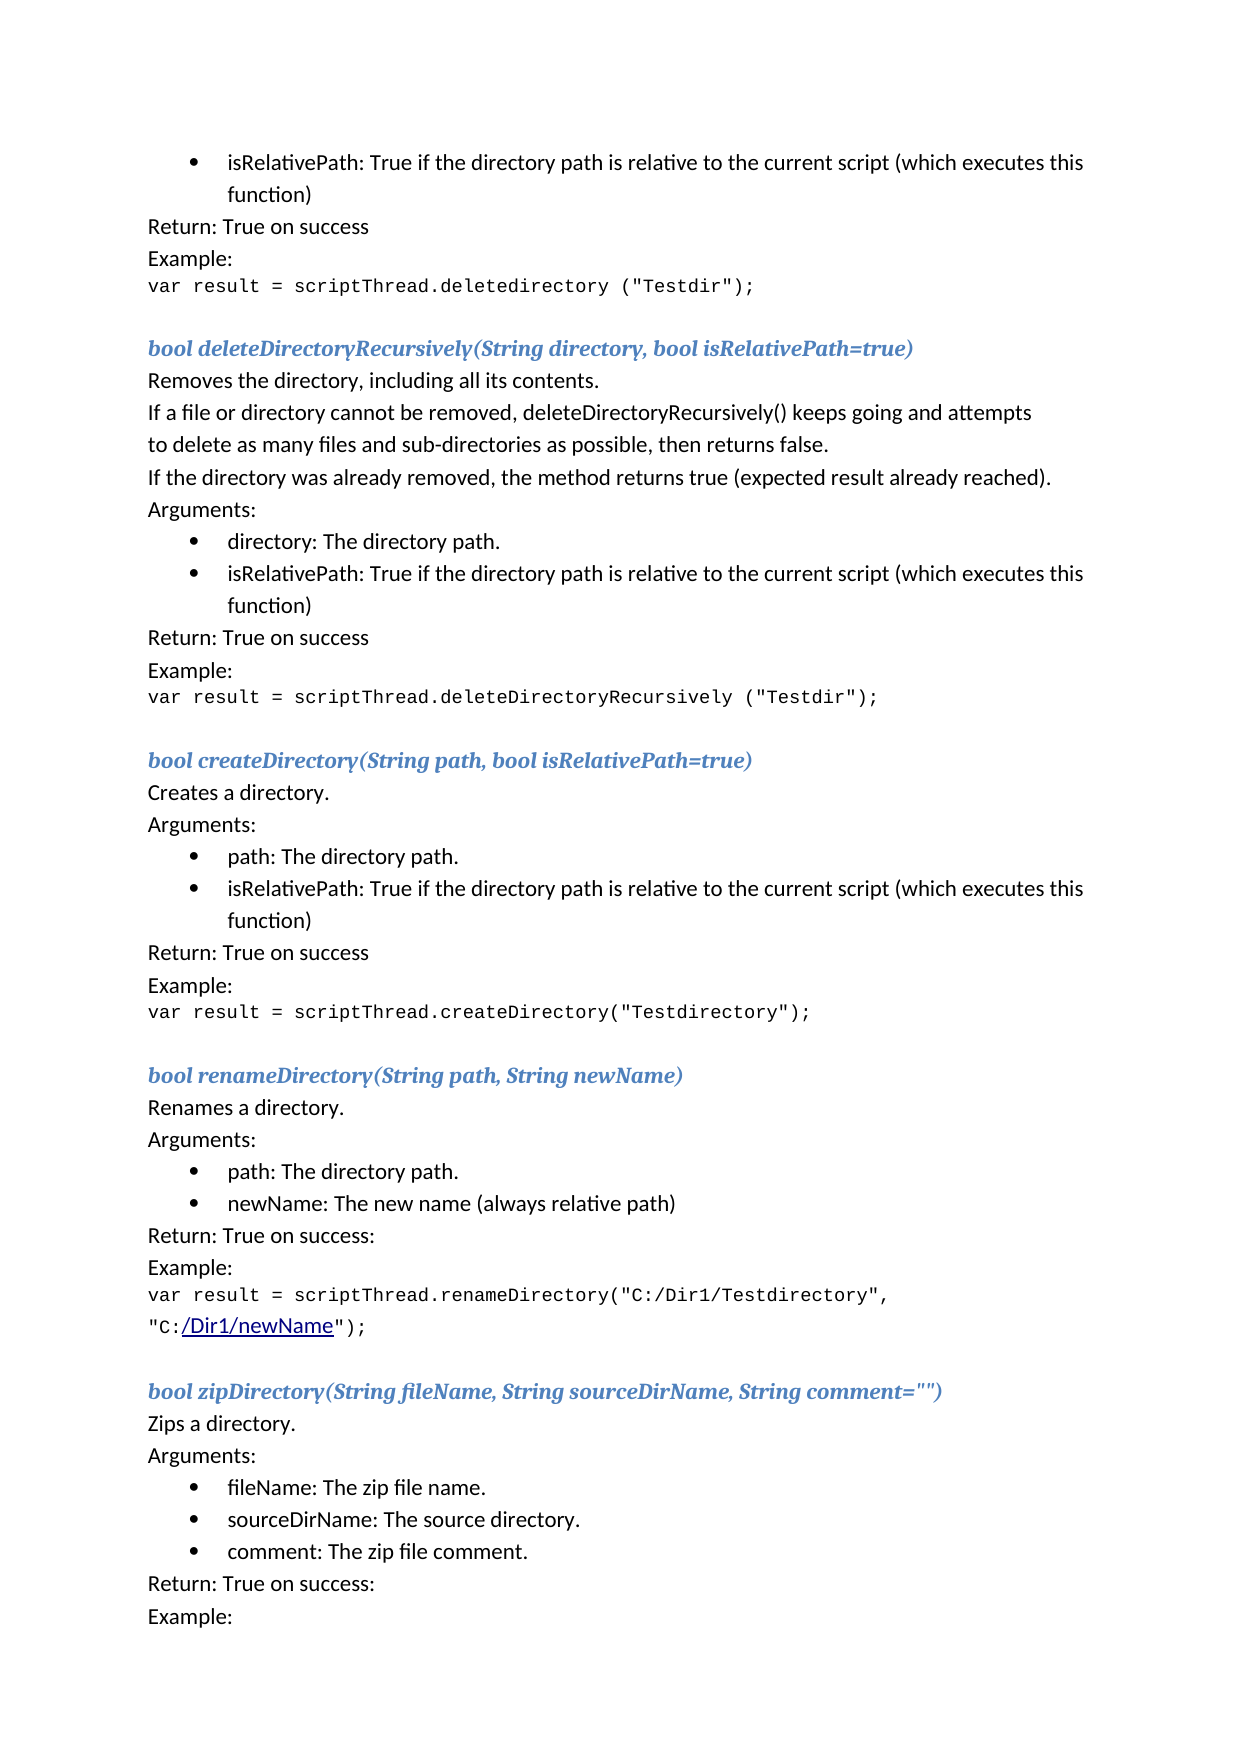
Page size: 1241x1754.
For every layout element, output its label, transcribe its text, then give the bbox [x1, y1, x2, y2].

list path: The directory path. [190, 1157, 1093, 1185]
text Zips a directory. [148, 1409, 1093, 1437]
text Return: True on success: [148, 1221, 1093, 1249]
text Creates a directory. [148, 778, 1093, 806]
text If the directory was already removed, the method returns true (expected result already reached). [148, 463, 1093, 491]
text Return: True on success: [148, 1569, 1093, 1598]
text var result = scriptThread.renameDirectory("C:/Dir1/Testdirectory", "C:/Dir1/newName"); [148, 1286, 1093, 1339]
text Example: [148, 1602, 1093, 1630]
text Example: [148, 244, 1093, 272]
text Return: True on success [148, 938, 1093, 967]
list isRelativePath: True if the directory path is relative to the current script (which executes this function) [190, 148, 1093, 208]
text Example: [148, 1253, 1093, 1282]
subtitle bool zipDirectory(String fileName, String sourceDirName, String comment="") [148, 1378, 1093, 1405]
text Arguments: [148, 495, 1093, 523]
text Example: [148, 656, 1093, 684]
list sourceDirName: The source directory. [190, 1505, 1093, 1533]
text Arguments: [148, 1441, 1093, 1469]
text If a file or directory cannot be removed, deleteDirectoryRecursively() keeps going and attempts [148, 398, 1093, 426]
subtitle bool renameDirectory(String path, String newName) [148, 1062, 1093, 1089]
text Return: True on success [148, 212, 1093, 240]
list path: The directory path. [190, 842, 1093, 870]
text var result = scriptThread.deleteDirectoryRecursively ("Testdir"); [148, 688, 1093, 709]
text var result = scriptThread.createDirectory("Testdirectory"); [148, 1003, 1093, 1024]
subtitle bool createDirectory(String path, bool isRelativePath=true) [148, 747, 1093, 774]
text Removes the directory, including all its contents. [148, 366, 1093, 394]
text to delete as many files and sub-directories as possible, then returns false. [148, 430, 1093, 458]
subtitle bool deleteDirectoryRecursively(String directory, bool isRelativePath=true) [148, 336, 1093, 362]
text Example: [148, 971, 1093, 999]
text var result = scriptThread.deletedirectory ("Testdir"); [148, 276, 1093, 298]
list comment: The zip file comment. [190, 1537, 1093, 1565]
text Arguments: [148, 810, 1093, 838]
text Renames a directory. [148, 1093, 1093, 1121]
text Arguments: [148, 1125, 1093, 1153]
list fileName: The zip file name. [190, 1473, 1093, 1501]
text Return: True on success [148, 623, 1093, 652]
list newName: The new name (always relative path) [190, 1189, 1093, 1217]
list isRelativePath: True if the directory path is relative to the current script (which executes this function) [190, 874, 1093, 934]
list directory: The directory path. [190, 527, 1093, 555]
list isRelativePath: True if the directory path is relative to the current script (which executes this function) [190, 559, 1093, 619]
